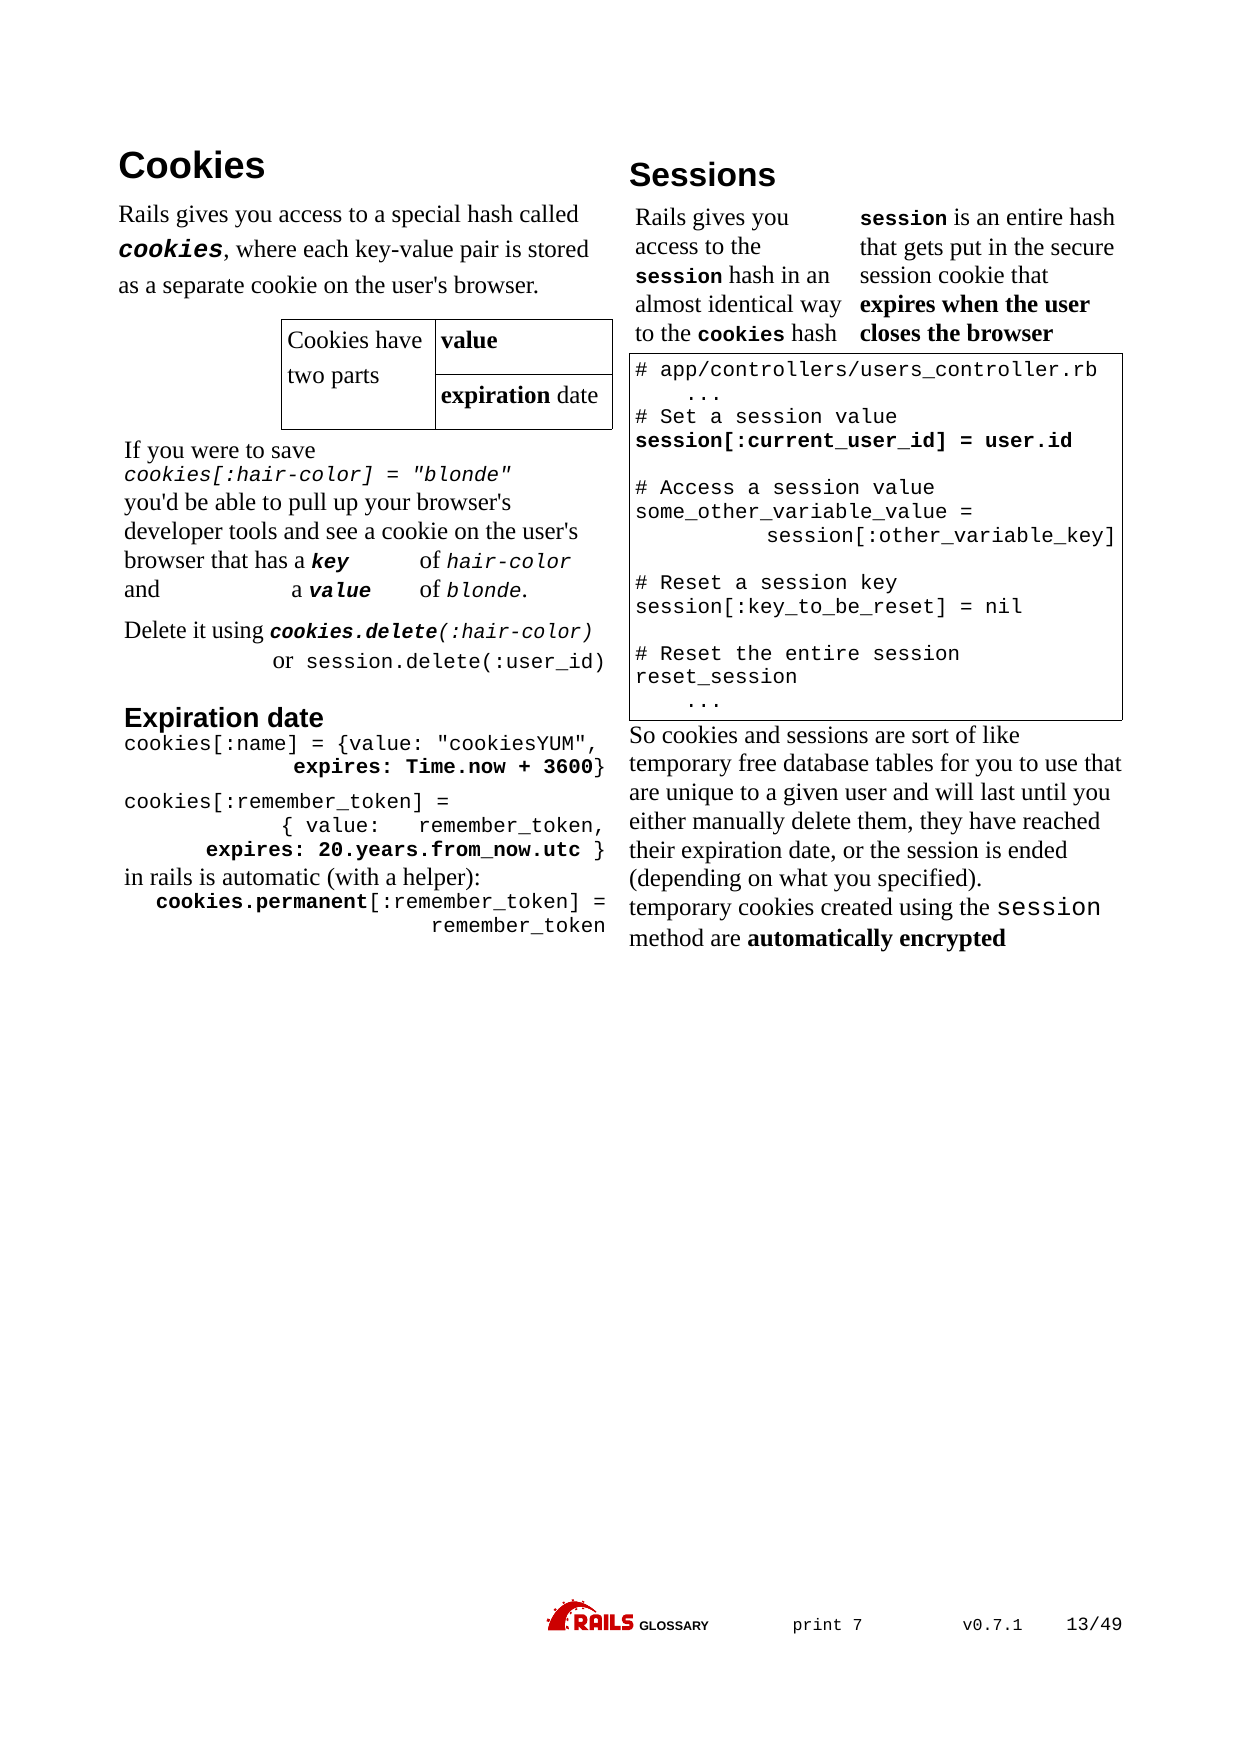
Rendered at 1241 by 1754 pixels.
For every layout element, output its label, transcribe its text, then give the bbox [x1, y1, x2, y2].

subtitle Sessions [629, 155, 1122, 193]
text So cookies and sessions are sort of like temporary free database tables for you to use that are unique to a given user and will last until you either manually delete them, they have reached their expiration date, or the session is ended (depending on what you specified). [629, 721, 1122, 892]
table_header If you were to save cookies[:hair-color] = "blonde" you'd be able to pull up your browser's developer tools and see a cookie on the user's browser that has a key of hair-color and a value of blonde. [118, 429, 611, 610]
table_cell cookies[:remember_token] = { value: remember_token, expires: 20.years.from_now.utc } in rails is automatic (with a helper): cookies.permanent[:remember_token] = remember_token [118, 786, 611, 944]
text Rails gives you access to a special hash called cookies, where each key-value pair is stored as a separate cookie on the user's browser. [118, 199, 611, 299]
table_cell Expiration date cookies[:name] = {value: "cookiesYUM", expires: Time.now + 3600} [118, 680, 611, 786]
table_cell # app/controllers/users_controller.rb ... # Set a session value session[:current_user_id] = user.id # Access a session value some_other_variable_value = session[:other_variable_key] # Reset a session key session[:key_to_be_reset] = nil # Reset the entire session reset_session ... [630, 354, 1122, 719]
table_cell expiration date [436, 375, 612, 429]
table_header Rails gives you access to the session hash in an almost identical way to the cookies hash [629, 196, 854, 353]
table_header session is an entire hash that gets put in the secure session cookie that expires when the user closes the browser [854, 196, 1122, 353]
table_header Cookies have two parts [282, 320, 435, 429]
table_cell Delete it using cookies.delete(:hair-color) or session.delete(:user_id) [118, 610, 611, 680]
text temporary cookies created using the session method are automatically encrypted [629, 892, 1122, 952]
subtitle Cookies [118, 143, 611, 187]
table_header value [436, 320, 612, 374]
